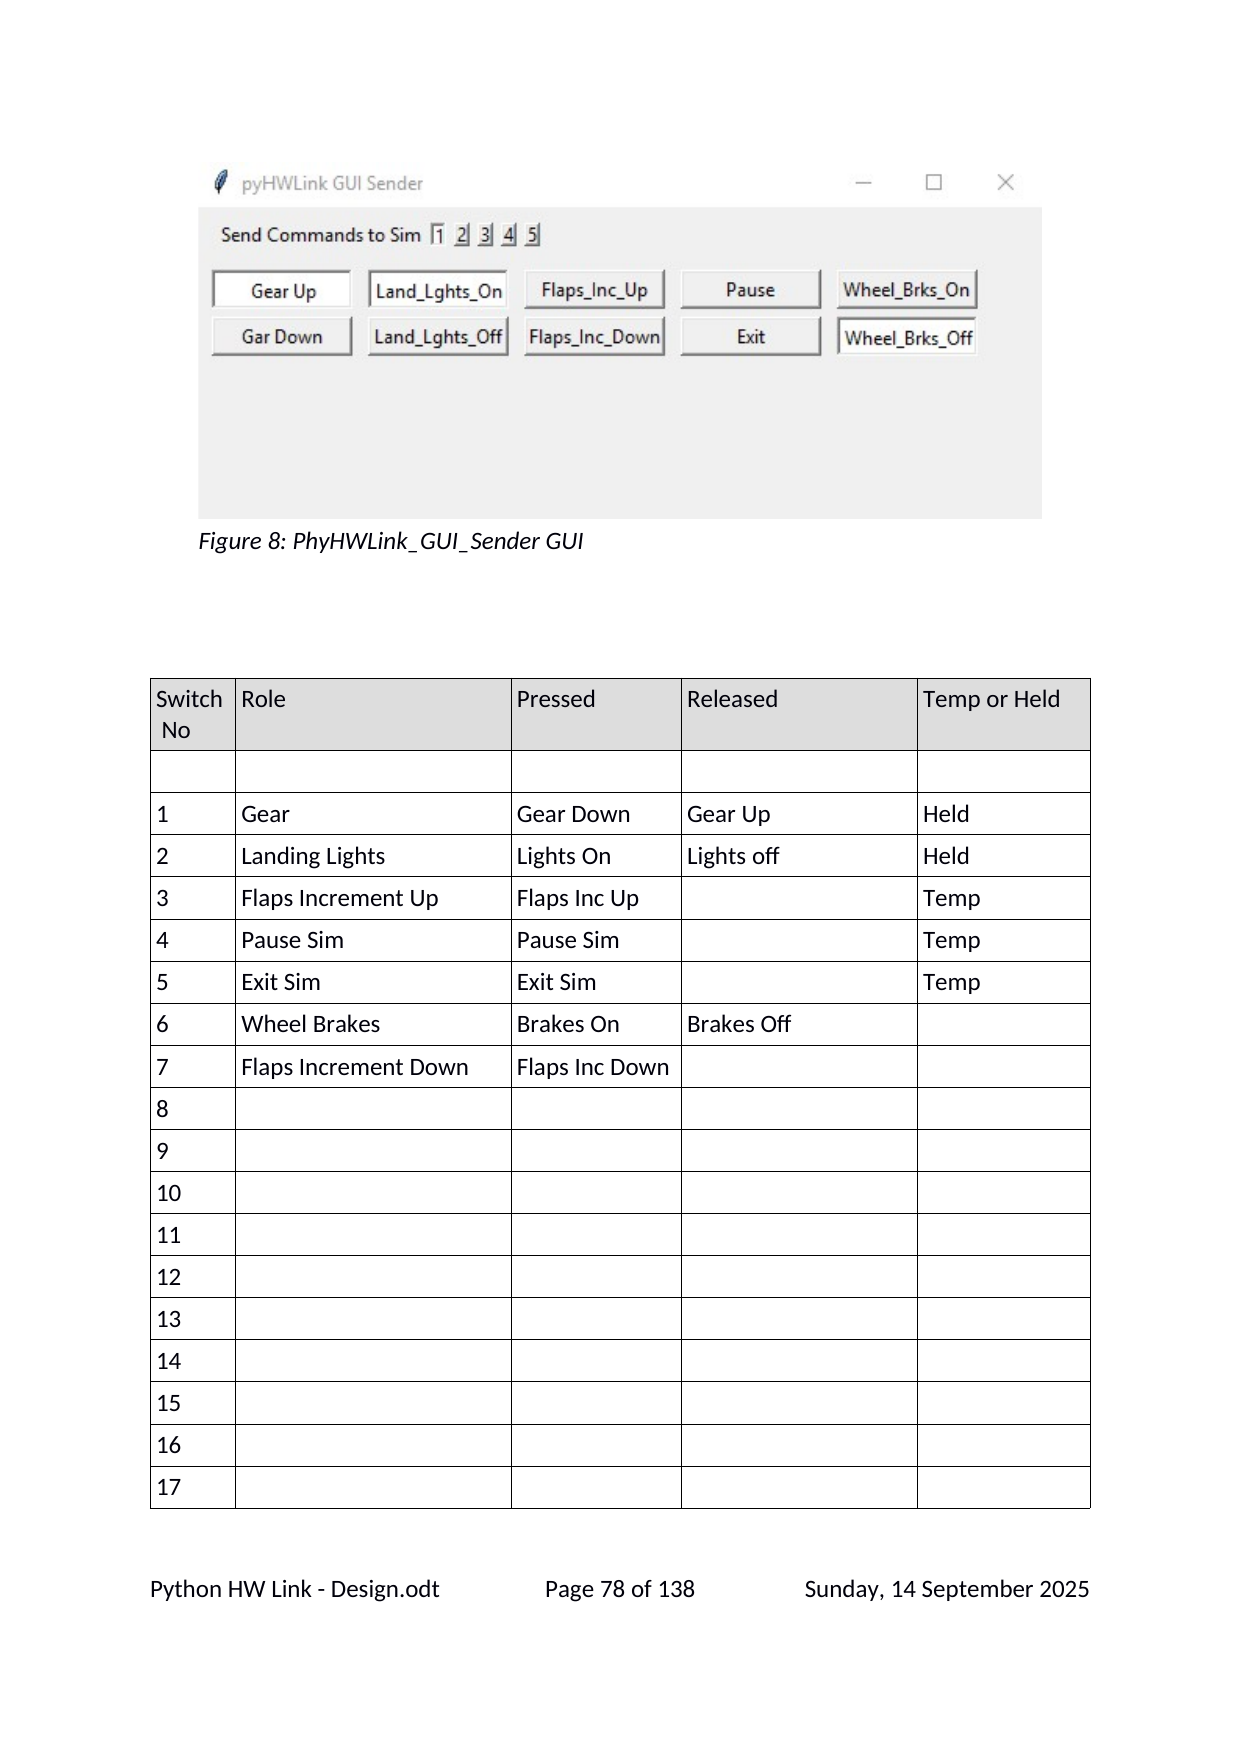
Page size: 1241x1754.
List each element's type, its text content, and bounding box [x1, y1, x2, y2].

table_cell Flaps Inc Down [512, 1046, 681, 1087]
picture [198, 162, 1042, 519]
table_cell [512, 1298, 681, 1339]
table_header Role [236, 679, 511, 750]
table_cell Held [918, 835, 1090, 876]
table_cell [682, 1340, 917, 1381]
table_cell Lights On [512, 835, 681, 876]
table_cell [682, 877, 917, 918]
table_cell [918, 1130, 1090, 1171]
table_cell [682, 962, 917, 1003]
table_cell [918, 751, 1090, 792]
table_header Temp or Held [918, 679, 1090, 750]
table_cell [512, 1340, 681, 1381]
table_cell [682, 1172, 917, 1213]
table_cell [512, 1130, 681, 1171]
table_cell [682, 1046, 917, 1087]
table_cell Wheel Brakes [236, 1004, 511, 1045]
table_cell [512, 1214, 681, 1255]
table_cell [682, 1467, 917, 1508]
table_cell 7 [151, 1046, 235, 1087]
table_cell [682, 1088, 917, 1129]
table_cell Brakes On [512, 1004, 681, 1045]
table_cell 12 [151, 1256, 235, 1297]
table_cell [236, 1088, 511, 1129]
table_cell [512, 1382, 681, 1423]
table_cell [236, 1382, 511, 1423]
table_cell [682, 1382, 917, 1423]
table_cell Pause Sim [236, 920, 511, 961]
table_cell Flaps Increment Down [236, 1046, 511, 1087]
table_cell [236, 1340, 511, 1381]
table_header Switch No [151, 679, 235, 750]
table_cell [236, 1298, 511, 1339]
table_cell [682, 751, 917, 792]
table_cell Flaps Inc Up [512, 877, 681, 918]
table_cell [512, 1088, 681, 1129]
table_cell [236, 1256, 511, 1297]
table_cell Lights off [682, 835, 917, 876]
table_cell [918, 1046, 1090, 1087]
table_cell [918, 1172, 1090, 1213]
table_cell 15 [151, 1382, 235, 1423]
table_cell [151, 751, 235, 792]
table_cell [236, 1214, 511, 1255]
table_cell [682, 1256, 917, 1297]
table_cell [918, 1467, 1090, 1508]
table_cell Held [918, 793, 1090, 834]
table_cell Gear Up [682, 793, 917, 834]
table_cell [512, 751, 681, 792]
table_cell 1 [151, 793, 235, 834]
table_cell [918, 1256, 1090, 1297]
table_cell [236, 751, 511, 792]
table_cell Temp [918, 920, 1090, 961]
table_cell Gear [236, 793, 511, 834]
table_cell 13 [151, 1298, 235, 1339]
table_cell Flaps Increment Up [236, 877, 511, 918]
table_cell Temp [918, 962, 1090, 1003]
table_cell [682, 1298, 917, 1339]
table_header Pressed [512, 679, 681, 750]
table_cell [512, 1467, 681, 1508]
table_cell [512, 1256, 681, 1297]
table_cell 17 [151, 1467, 235, 1508]
table_cell Exit Sim [512, 962, 681, 1003]
table_cell [918, 1425, 1090, 1466]
table_cell Landing Lights [236, 835, 511, 876]
table_cell [918, 1088, 1090, 1129]
table_cell [236, 1172, 511, 1213]
table_cell 2 [151, 835, 235, 876]
table_cell Gear Down [512, 793, 681, 834]
table_cell [682, 1130, 917, 1171]
table_cell [918, 1382, 1090, 1423]
table_cell Brakes Off [682, 1004, 917, 1045]
table_cell 9 [151, 1130, 235, 1171]
text Figure 8: PhyHWLink_GUI_Sender GUI [198, 519, 1042, 556]
table_cell [918, 1004, 1090, 1045]
table_cell Exit Sim [236, 962, 511, 1003]
table_cell 8 [151, 1088, 235, 1129]
table_cell 10 [151, 1172, 235, 1213]
table_header Released [682, 679, 917, 750]
table_cell [236, 1467, 511, 1508]
table_cell 5 [151, 962, 235, 1003]
table_cell [682, 1425, 917, 1466]
table_cell 11 [151, 1214, 235, 1255]
table_cell [682, 1214, 917, 1255]
table_cell [512, 1425, 681, 1466]
table_cell Temp [918, 877, 1090, 918]
table_cell [918, 1214, 1090, 1255]
table_cell 4 [151, 920, 235, 961]
table_cell 14 [151, 1340, 235, 1381]
table_cell [918, 1298, 1090, 1339]
table_cell [682, 920, 917, 961]
table_cell 16 [151, 1425, 235, 1466]
table_cell [236, 1425, 511, 1466]
table_cell [512, 1172, 681, 1213]
table_cell 6 [151, 1004, 235, 1045]
table_cell Pause Sim [512, 920, 681, 961]
table_cell [236, 1130, 511, 1171]
table_cell 3 [151, 877, 235, 918]
table_cell [918, 1340, 1090, 1381]
